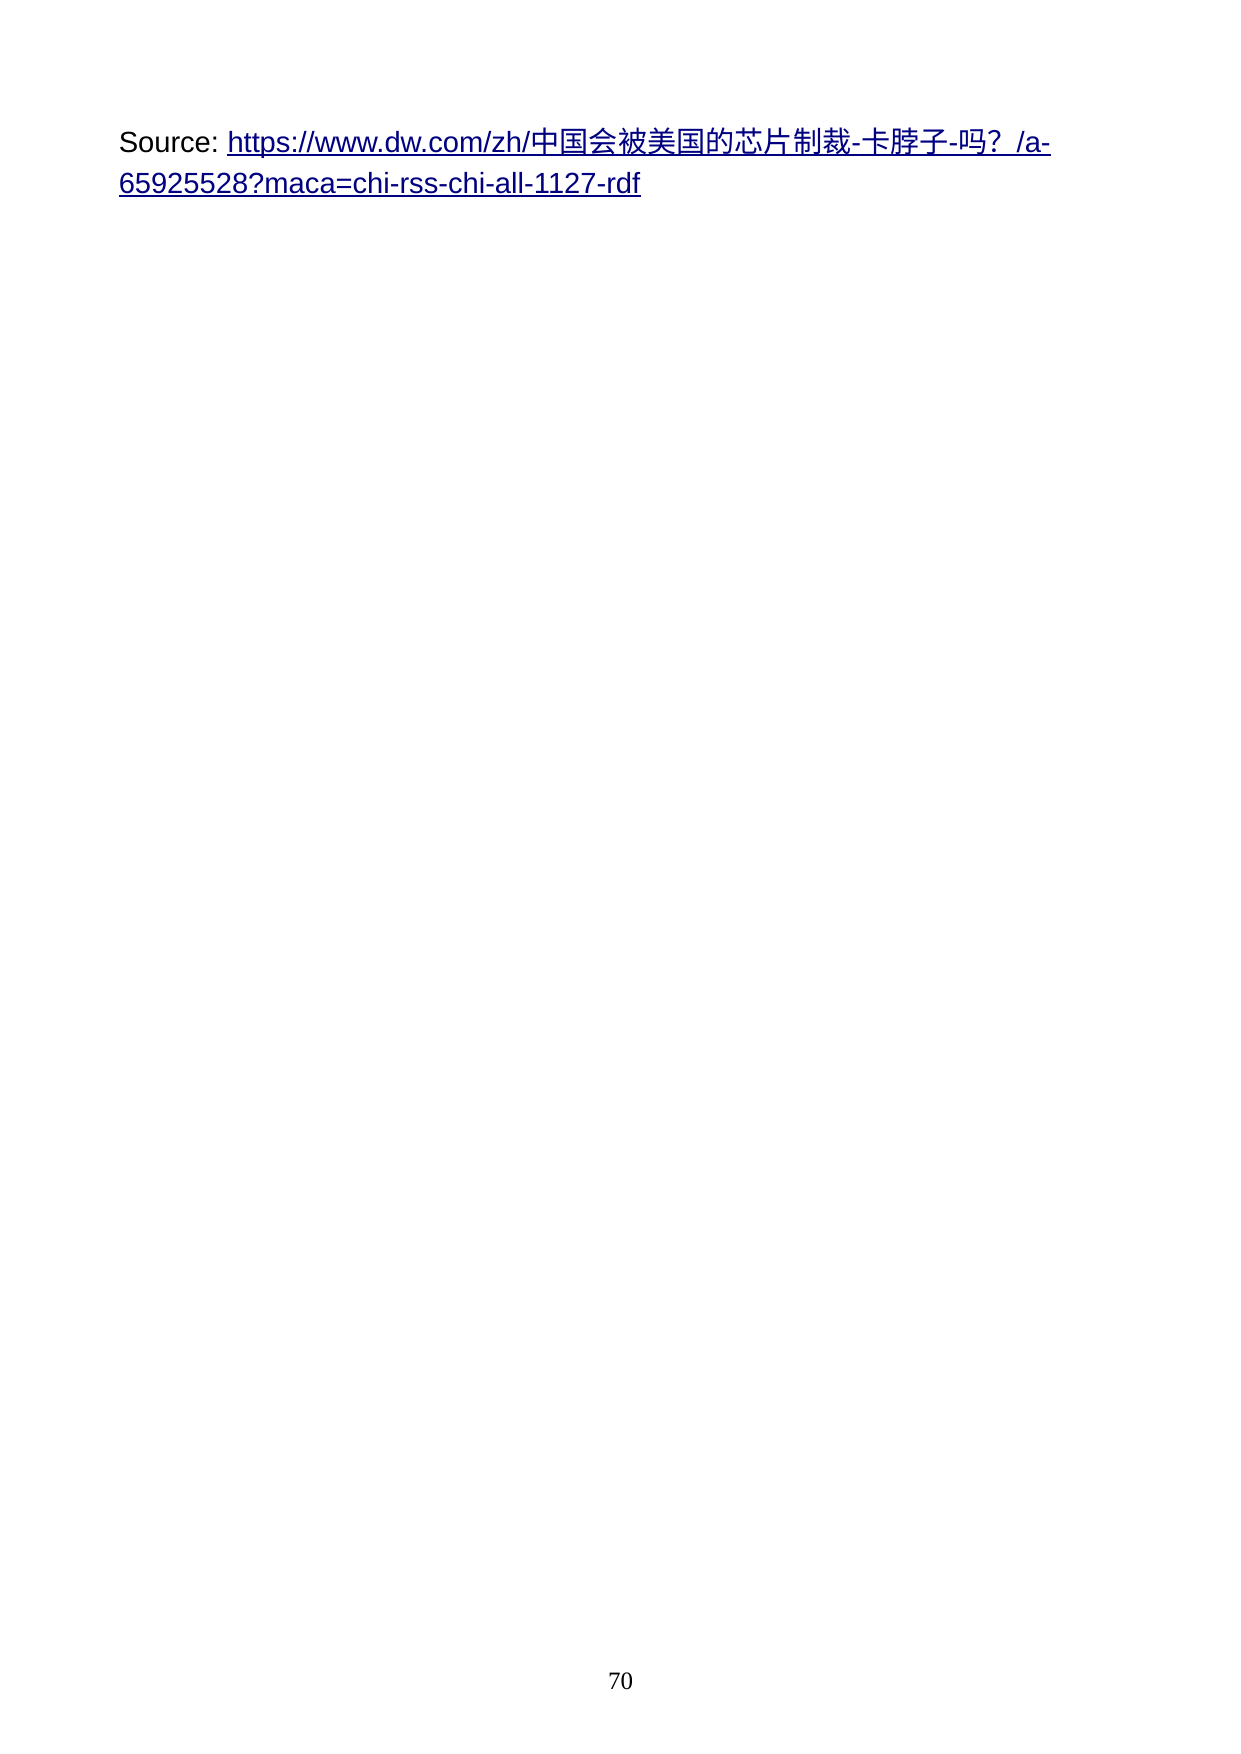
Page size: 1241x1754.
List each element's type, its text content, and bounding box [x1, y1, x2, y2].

text Source: https://www.dw.com/zh/中国会被美国的芯片制裁-卡脖子-吗？/a-65925528?maca=chi-rss-chi-all-1127-rdf [118, 118, 1122, 199]
